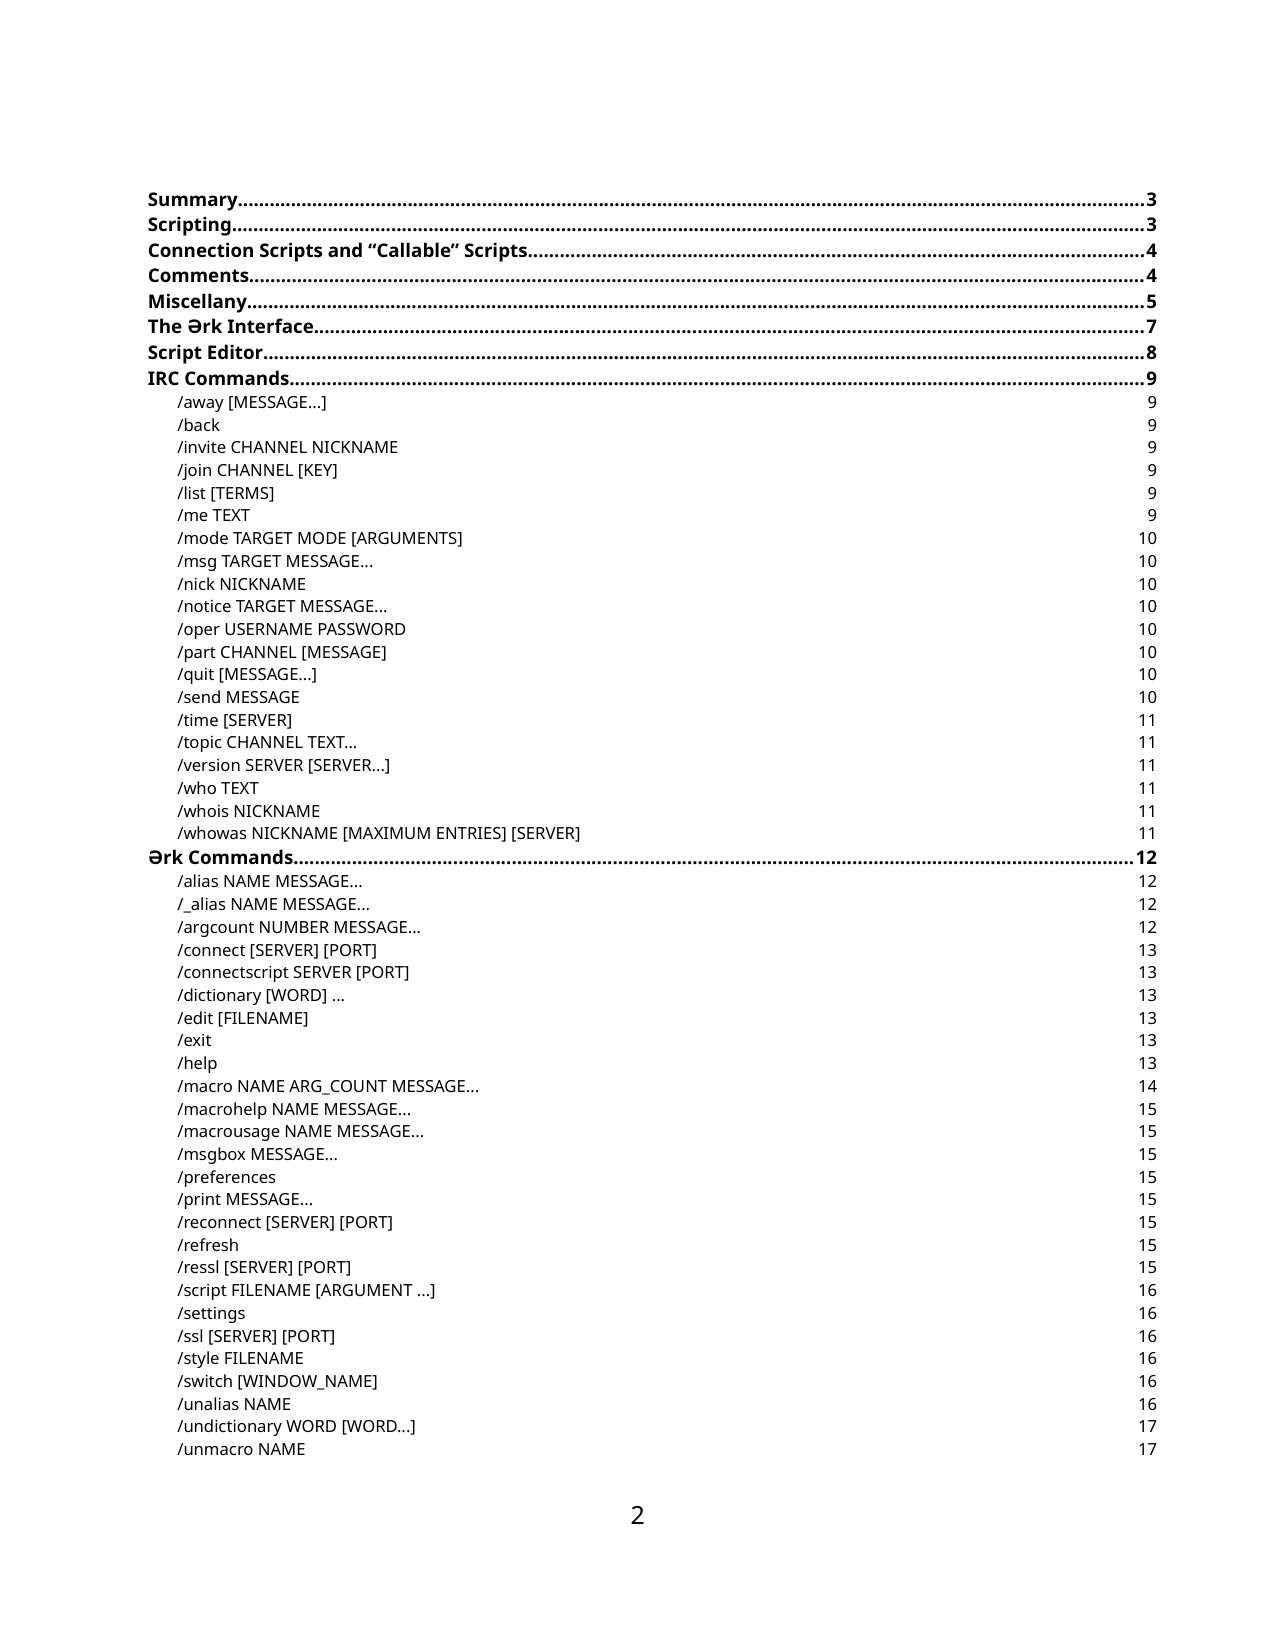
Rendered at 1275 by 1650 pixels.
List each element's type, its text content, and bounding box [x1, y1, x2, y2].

text /unmacro NAME 17 [177, 1438, 1157, 1461]
text /nick NICKNAME 10 [177, 572, 1157, 595]
text Connection Scripts and “Callable” Scripts 4 [148, 237, 1157, 263]
text Ərk Commands 12 [148, 844, 1157, 870]
text /whois NICKNAME 11 [177, 799, 1157, 822]
text /quit [MESSAGE...] 10 [177, 663, 1157, 686]
text /argcount NUMBER MESSAGE... 12 [177, 916, 1157, 938]
text /switch [WINDOW_NAME] 16 [177, 1370, 1157, 1392]
text /oper USERNAME PASSWORD 10 [177, 617, 1157, 640]
text /msgbox MESSAGE... 15 [177, 1143, 1157, 1165]
text /join CHANNEL [KEY] 9 [177, 458, 1157, 481]
text /msg TARGET MESSAGE... 10 [177, 549, 1157, 572]
text /unalias NAME 16 [177, 1392, 1157, 1415]
text /who TEXT 11 [177, 776, 1157, 799]
text /undictionary WORD [WORD...] 17 [177, 1415, 1157, 1438]
text Scripting 3 [148, 212, 1157, 237]
text /script FILENAME [ARGUMENT ...] 16 [177, 1279, 1157, 1302]
text Miscellany 5 [148, 288, 1157, 314]
text /exit 13 [177, 1029, 1157, 1052]
text /settings 16 [177, 1302, 1157, 1324]
text IRC Commands 9 [148, 365, 1157, 390]
text /ssl [SERVER] [PORT] 16 [177, 1324, 1157, 1347]
text The Ərk Interface 7 [148, 314, 1157, 339]
text /print MESSAGE... 15 [177, 1188, 1157, 1211]
text /refresh 15 [177, 1233, 1157, 1256]
text /invite CHANNEL NICKNAME 9 [177, 436, 1157, 458]
text /_alias NAME MESSAGE... 12 [177, 893, 1157, 916]
text /whowas NICKNAME [MAXIMUM ENTRIES] [SERVER] 11 [177, 822, 1157, 844]
text /version SERVER [SERVER...] 11 [177, 754, 1157, 776]
text /time [SERVER] 11 [177, 708, 1157, 731]
text /connectscript SERVER [PORT] 13 [177, 961, 1157, 984]
text /part CHANNEL [MESSAGE] 10 [177, 640, 1157, 663]
text /topic CHANNEL TEXT... 11 [177, 731, 1157, 754]
text /me TEXT 9 [177, 504, 1157, 527]
text Summary 3 [148, 186, 1157, 212]
text /edit [FILENAME] 13 [177, 1006, 1157, 1029]
text /connect [SERVER] [PORT] 13 [177, 938, 1157, 961]
text /alias NAME MESSAGE... 12 [177, 870, 1157, 893]
text Script Editor 8 [148, 339, 1157, 365]
text /preferences 15 [177, 1165, 1157, 1188]
text /ressl [SERVER] [PORT] 15 [177, 1256, 1157, 1279]
text /notice TARGET MESSAGE... 10 [177, 595, 1157, 617]
text /send MESSAGE 10 [177, 686, 1157, 708]
text /mode TARGET MODE [ARGUMENTS] 10 [177, 527, 1157, 549]
text /back 9 [177, 413, 1157, 436]
text /away [MESSAGE...] 9 [177, 390, 1157, 413]
text /reconnect [SERVER] [PORT] 15 [177, 1211, 1157, 1233]
text /macrousage NAME MESSAGE... 15 [177, 1120, 1157, 1143]
text Comments 4 [148, 263, 1157, 288]
text /list [TERMS] 9 [177, 481, 1157, 504]
text /macrohelp NAME MESSAGE... 15 [177, 1097, 1157, 1120]
text /dictionary [WORD] ... 13 [177, 984, 1157, 1006]
text /help 13 [177, 1052, 1157, 1074]
text /macro NAME ARG_COUNT MESSAGE... 14 [177, 1074, 1157, 1097]
text /style FILENAME 16 [177, 1347, 1157, 1370]
